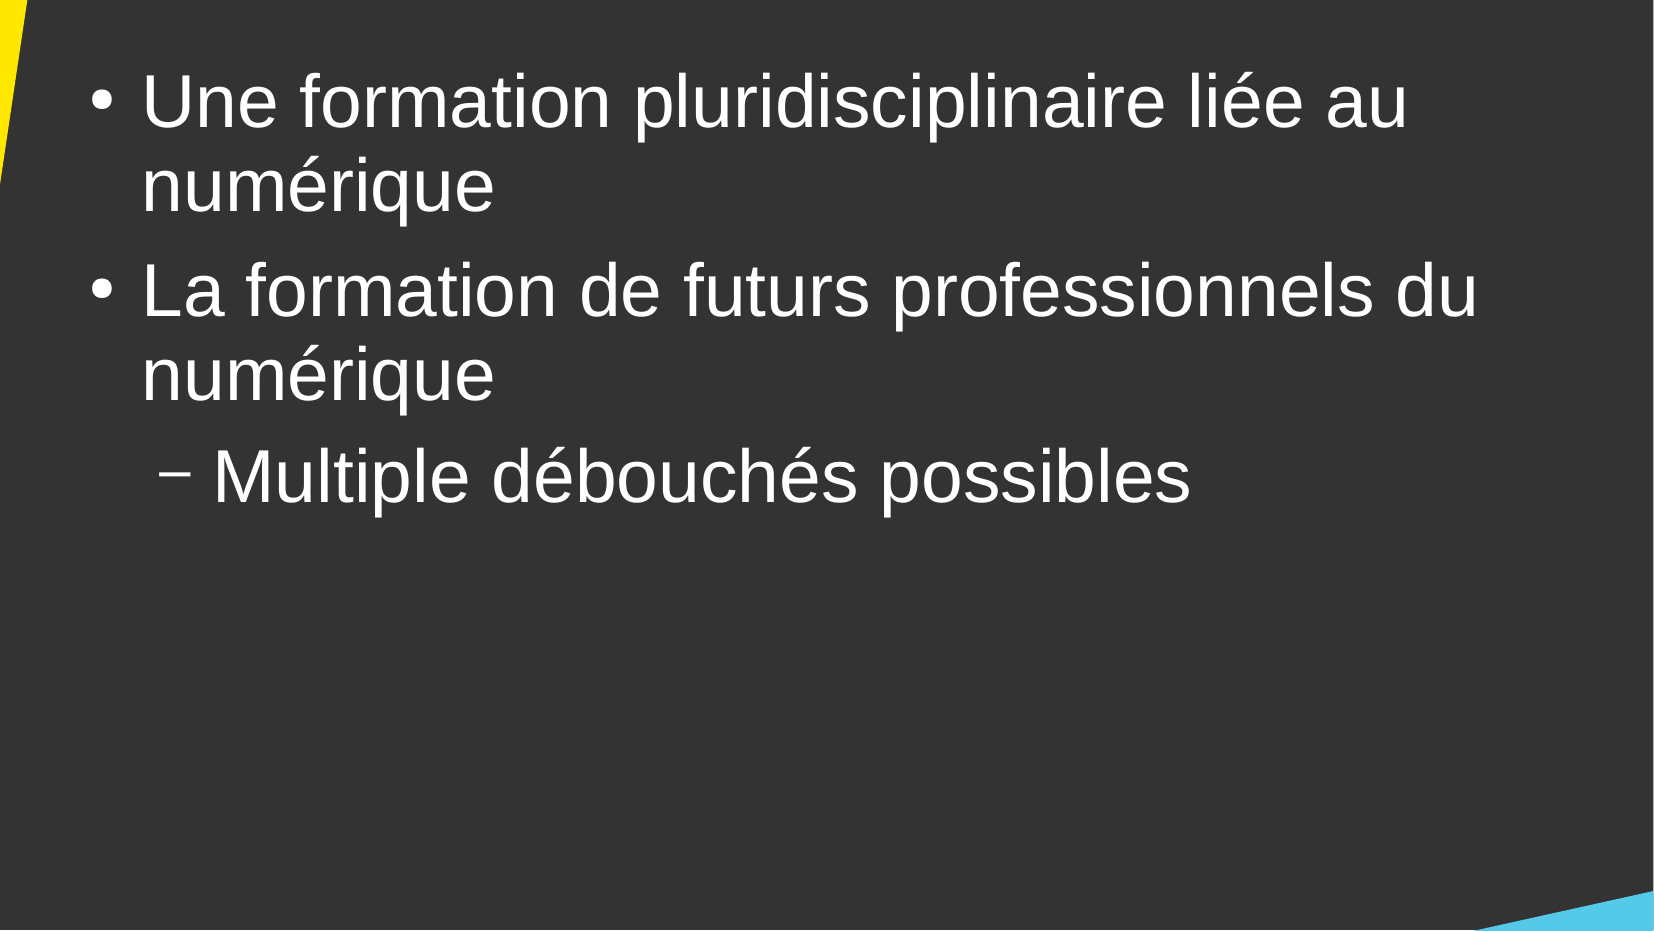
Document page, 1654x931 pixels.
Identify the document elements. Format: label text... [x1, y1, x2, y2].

list Une formation pluridisciplinaire liée au numérique La formation de futurs professionnels du numérique Multiple débouchés possibles [70, 59, 1595, 851]
text_box [0, 0, 28, 185]
text_box [1472, 890, 1654, 931]
